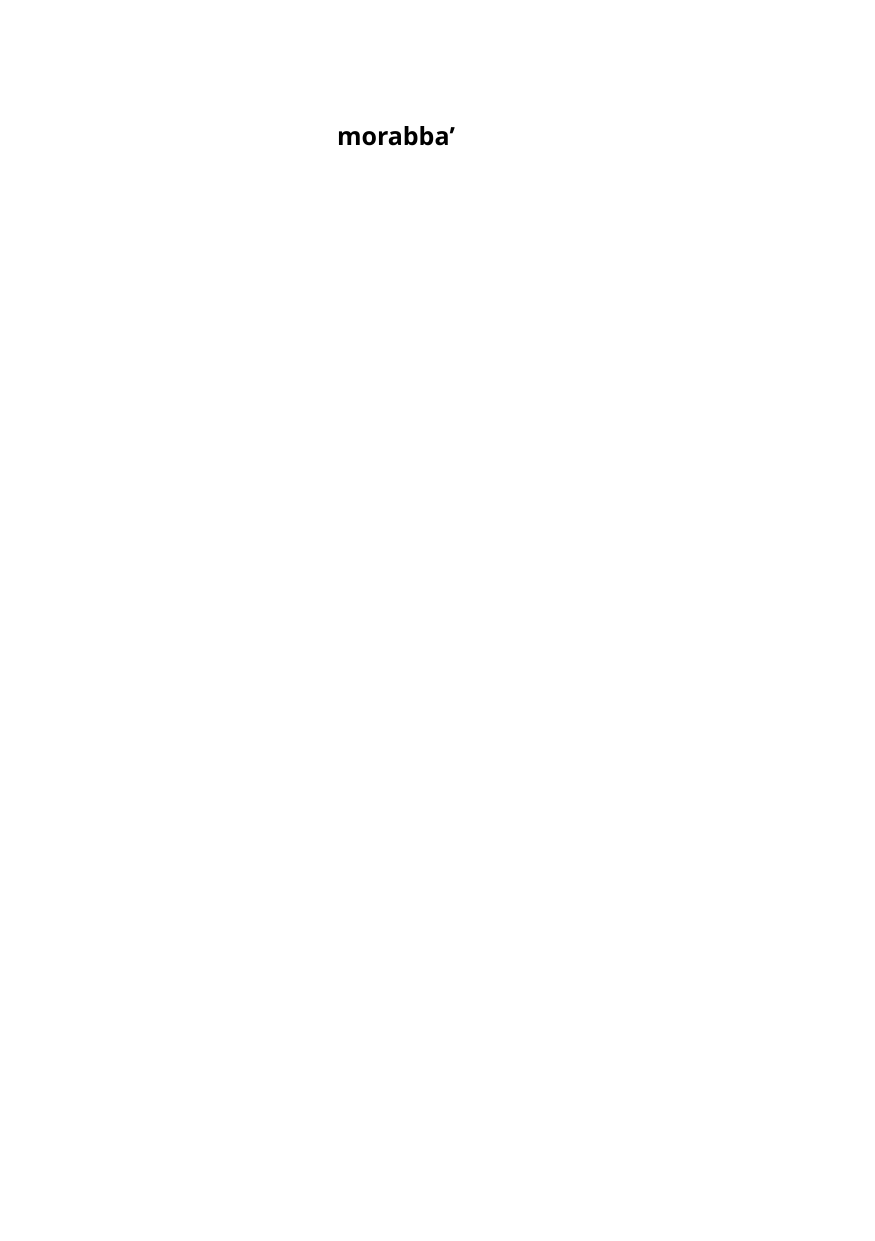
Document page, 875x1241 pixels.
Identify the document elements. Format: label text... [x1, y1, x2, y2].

table_cell [484, 118, 615, 152]
table_cell [118, 118, 212, 152]
table_cell morabba’ [334, 118, 484, 152]
table_cell [212, 118, 334, 152]
